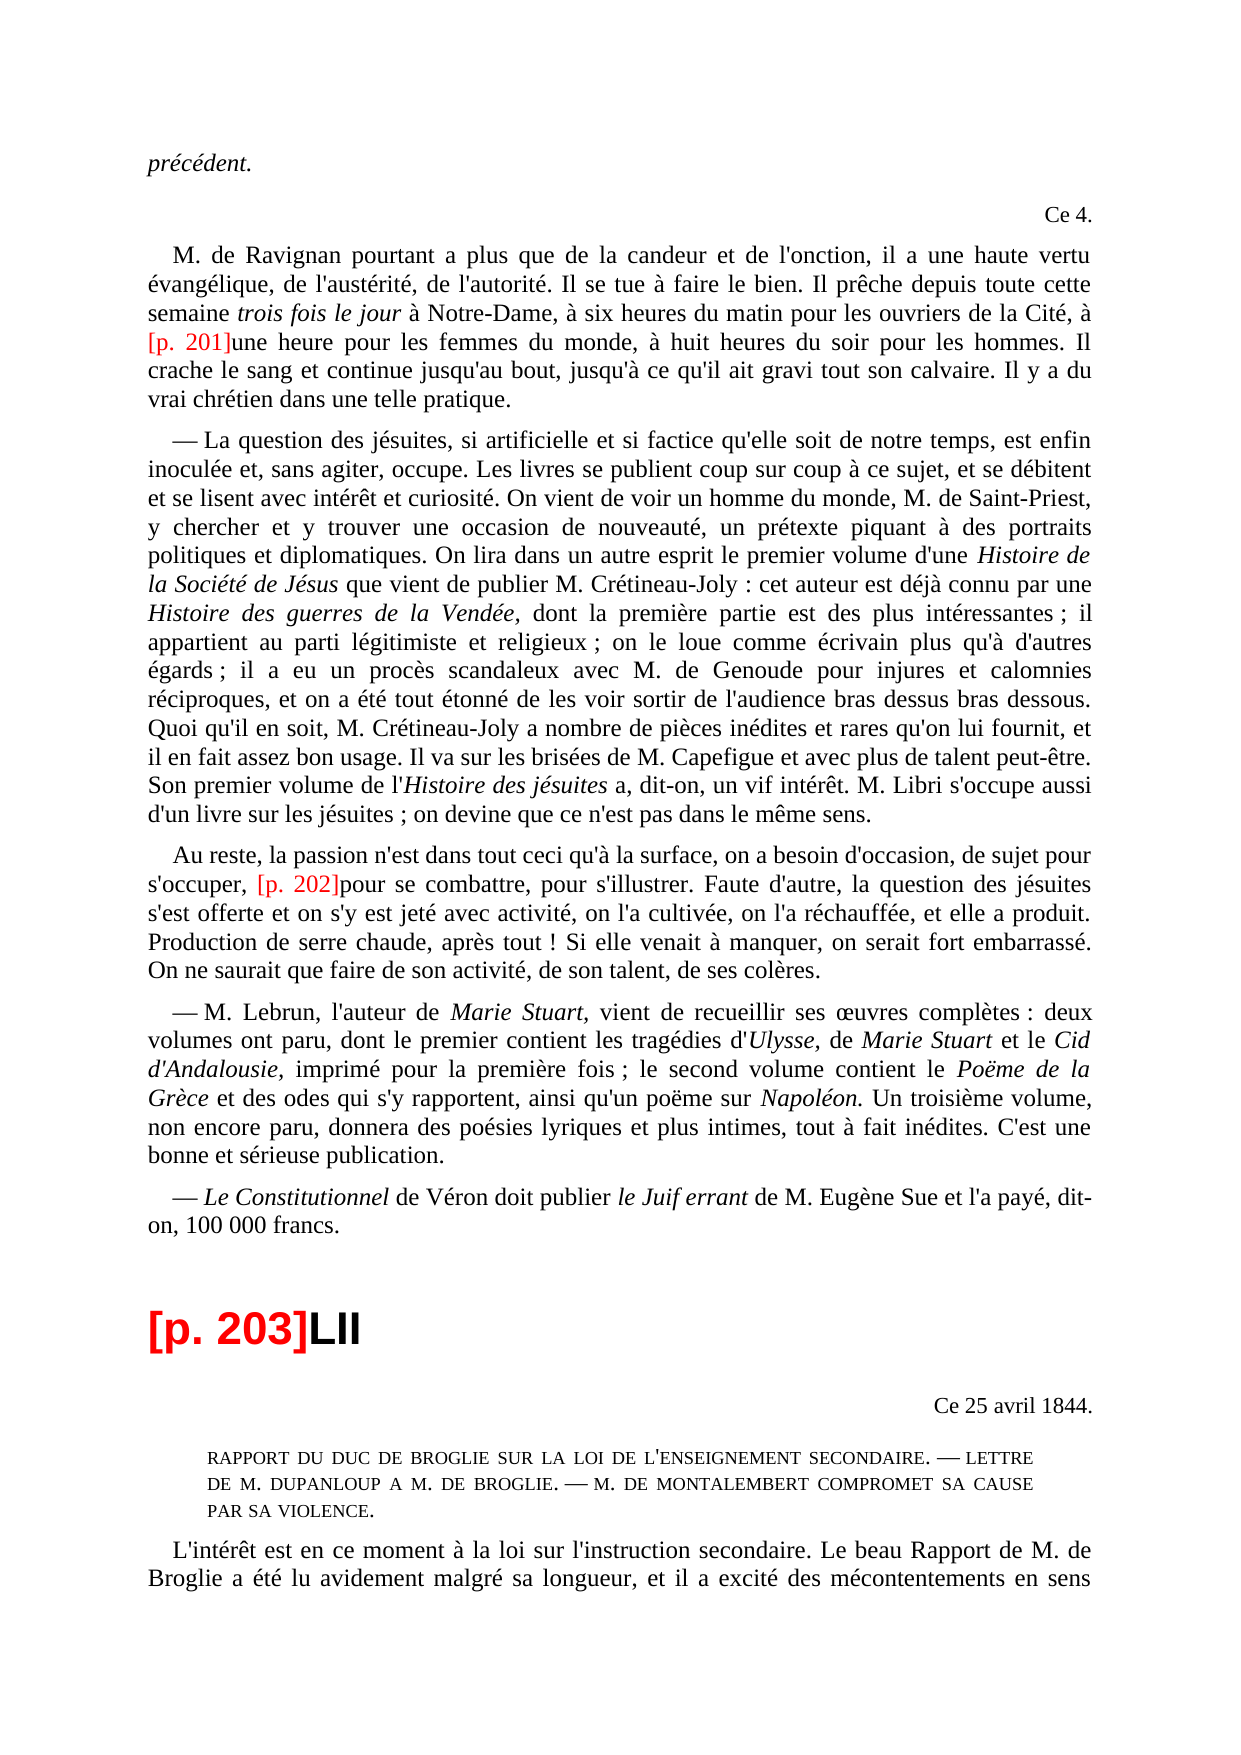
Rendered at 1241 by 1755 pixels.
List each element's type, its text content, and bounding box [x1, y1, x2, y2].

text L'intérêt est en ce moment à la loi sur l'instruction secondaire. Le beau Rapport de M. de Broglie a été lu avidement malgré sa longueur, et il a excité des mécontentements en sens [148, 1535, 1093, 1592]
text — Le Constitutionnel de Véron doit publier le Juif errant de M. Eugène Sue et l'a payé, dit-on, 100 000 francs. [148, 1182, 1093, 1239]
text Ce 4. [148, 201, 1093, 228]
subtitle [p. 203]LII [148, 1302, 1093, 1354]
text Ce 25 avril 1844. [148, 1392, 1093, 1418]
text rapport du duc de broglie sur la loi de l'enseignement secondaire. — lettre de m. dupanloup a m. de broglie. — m. de montalembert compromet sa cause par sa violence. [207, 1443, 1033, 1522]
text — M. Lebrun, l'auteur de Marie Stuart, vient de recueillir ses œuvres complètes : deux volumes ont paru, dont le premier contient les tragédies d'Ulysse, de Marie Stuart et le Cid d'Andalousie, imprimé pour la première fois ; le second volume contient le Poëme de la Grèce et des odes qui s'y rapportent, ainsi qu'un poëme sur Napoléon. Un troisième volume, non encore paru, donnera des poésies lyriques et plus intimes, tout à fait inédites. C'est une bonne et sérieuse publication. [148, 997, 1093, 1169]
text Au reste, la passion n'est dans tout ceci qu'à la surface, on a besoin d'occasion, de sujet pour s'occuper, [p. 202]pour se combattre, pour s'illustrer. Faute d'autre, la question des jésuites s'est offerte et on s'y est jeté avec activité, on l'a cultivée, on l'a réchauffée, et elle a produit. Production de serre chaude, après tout ! Si elle venait à manquer, on serait fort embarrassé. On ne saurait que faire de son activité, de son talent, de ses colères. [148, 840, 1093, 984]
text M. de Ravignan pourtant a plus que de la candeur et de l'onction, il a une haute vertu évangélique, de l'austérité, de l'autorité. Il se tue à faire le bien. Il prêche depuis toute cette semaine trois fois le jour à Notre-Dame, à six heures du matin pour les ouvriers de la Cité, à [p. 201]une heure pour les femmes du monde, à huit heures du soir pour les hommes. Il crache le sang et continue jusqu'au bout, jusqu'à ce qu'il ait gravi tout son calvaire. Il y a du vrai chrétien dans une telle pratique. [148, 240, 1093, 413]
text précédent. [148, 148, 1093, 176]
text — La question des jésuites, si artificielle et si factice qu'elle soit de notre temps, est enfin inoculée et, sans agiter, occupe. Les livres se publient coup sur coup à ce sujet, et se débitent et se lisent avec intérêt et curiosité. On vient de voir un homme du monde, M. de Saint-Priest, y chercher et y trouver une occasion de nouveauté, un prétexte piquant à des portraits politiques et diplomatiques. On lira dans un autre esprit le premier volume d'une Histoire de la Société de Jésus que vient de publier M. Crétineau-Joly : cet auteur est déjà connu par une Histoire des guerres de la Vendée, dont la première partie est des plus intéressantes ; il appartient au parti légitimiste et religieux ; on le loue comme écrivain plus qu'à d'autres égards ; il a eu un procès scandaleux avec M. de Genoude pour injures et calomnies réciproques, et on a été tout étonné de les voir sortir de l'audience bras dessus bras dessous. Quoi qu'il en soit, M. Crétineau-Joly a nombre de pièces inédites et rares qu'on lui fournit, et il en fait assez bon usage. Il va sur les brisées de M. Capefigue et avec plus de talent peut-être. Son premier volume de l'Histoire des jésuites a, dit-on, un vif intérêt. M. Libri s'occupe aussi d'un livre sur les jésuites ; on devine que ce n'est pas dans le même sens. [148, 425, 1093, 828]
